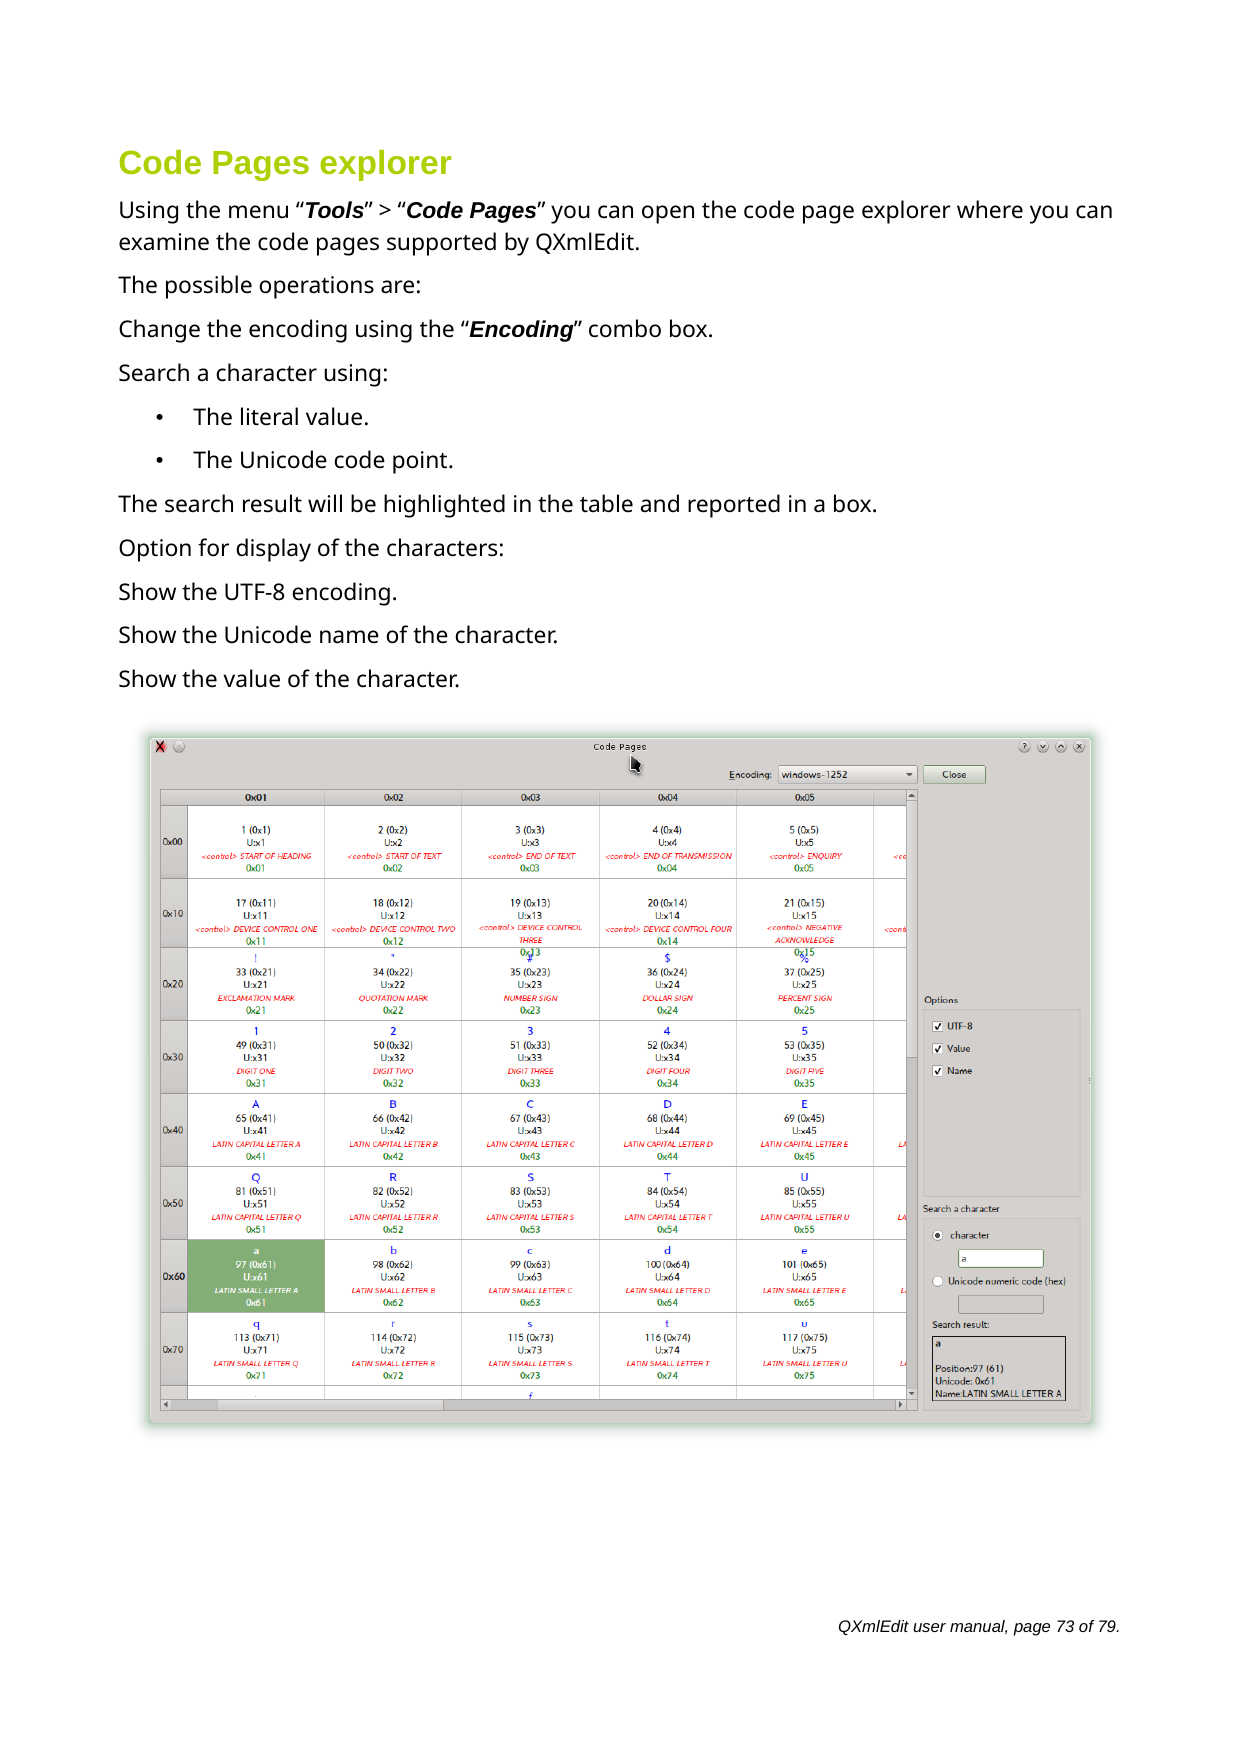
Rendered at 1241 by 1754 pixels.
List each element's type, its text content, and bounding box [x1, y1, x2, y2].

text Option for display of the characters: [118, 532, 1122, 563]
text Show the value of the character. [118, 663, 1122, 694]
subtitle Code Pages explorer [118, 143, 1122, 182]
text Show the UTF-8 encoding. [118, 576, 1122, 607]
text Show the Unicode name of the character. [118, 619, 1122, 651]
list The Unicode code point. [156, 444, 1122, 476]
text Change the encoding using the “Encoding” combo box. [118, 313, 1122, 344]
list The literal value. [156, 401, 1122, 432]
text Using the menu “Tools” > “Code Pages” you can open the code page explorer where you can examine the code pages supported by QXmlEdit. [118, 194, 1122, 257]
picture [118, 706, 1122, 1454]
text Search a character using: [118, 357, 1122, 388]
text The search result will be highlighted in the table and reported in a box. [118, 488, 1122, 519]
text The possible operations are: [118, 269, 1122, 301]
